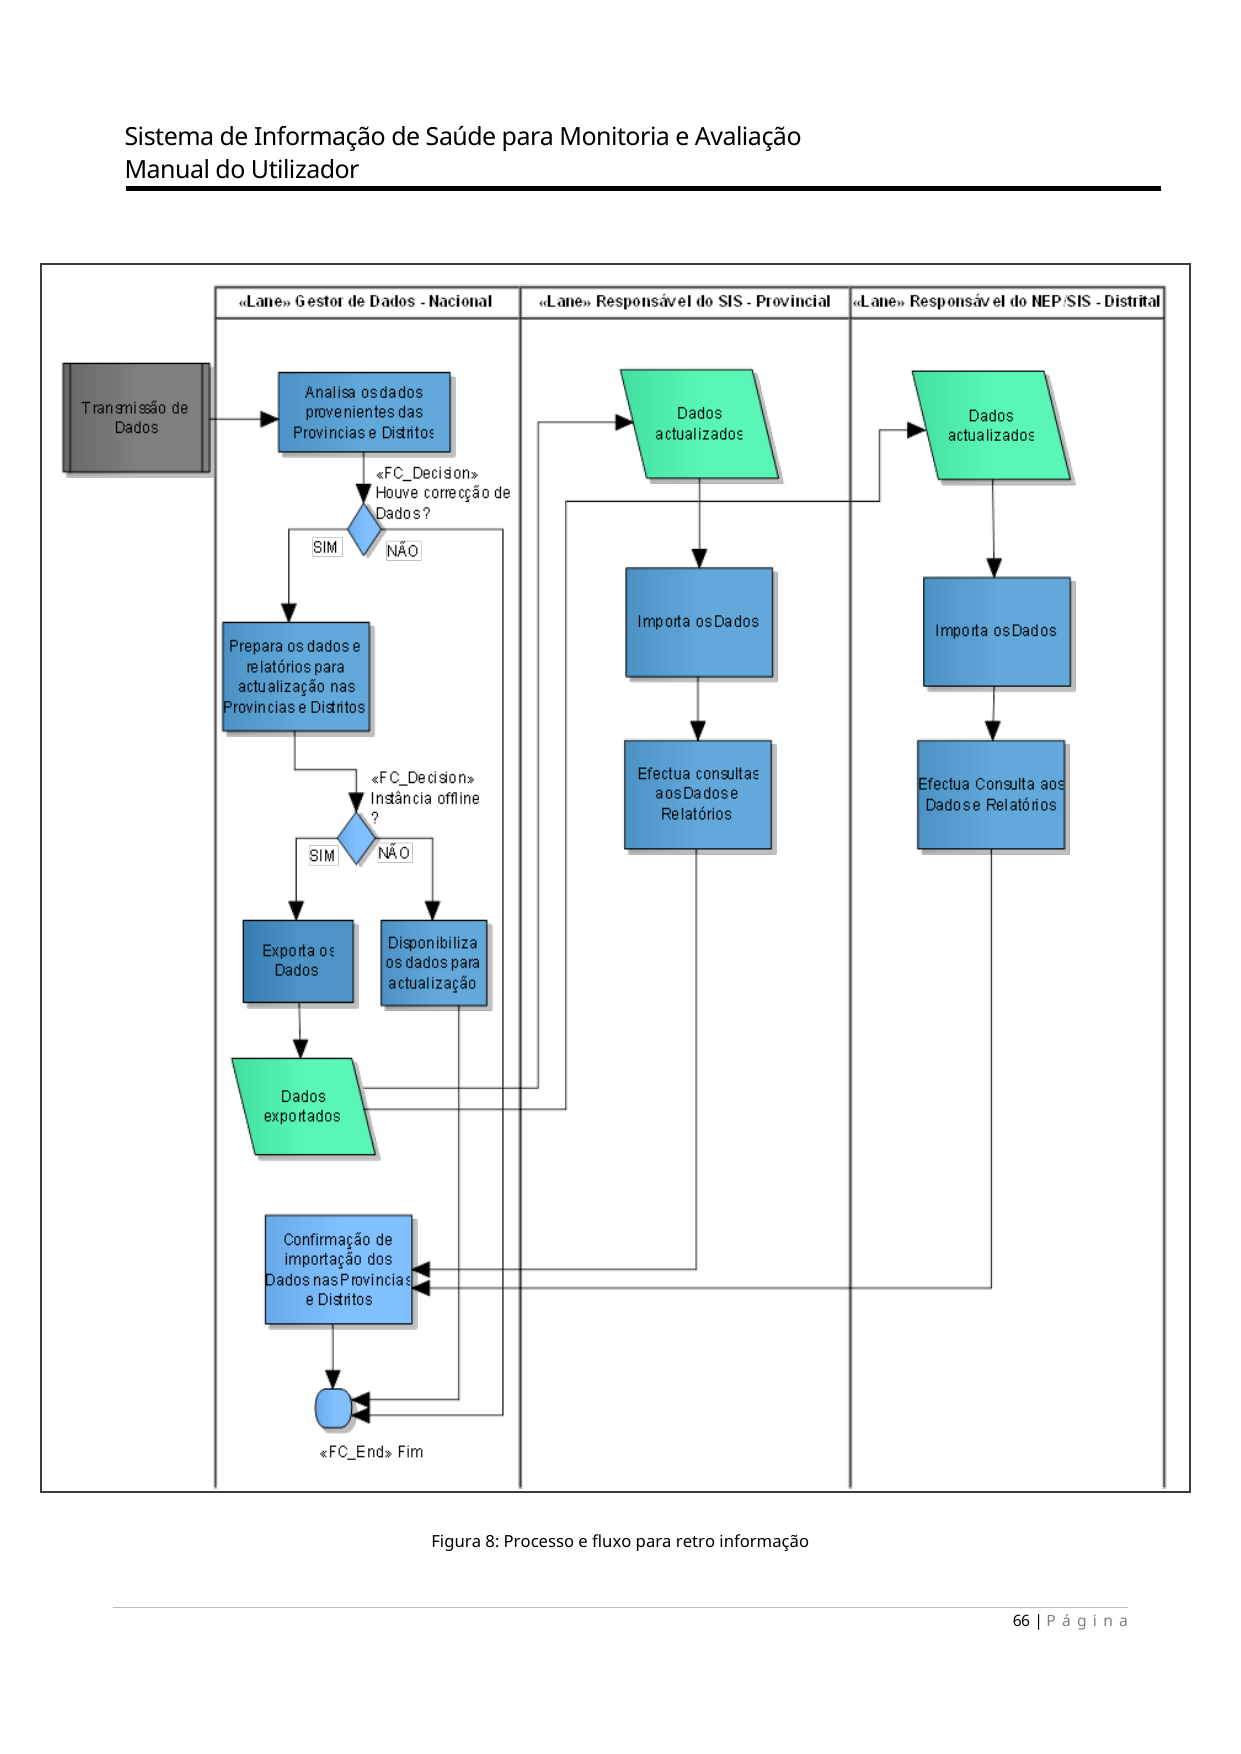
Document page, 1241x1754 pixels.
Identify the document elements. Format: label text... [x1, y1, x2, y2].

text Figura 8: Processo e fluxo para retro informação [112, 1529, 1128, 1552]
picture [42, 265, 1189, 1491]
